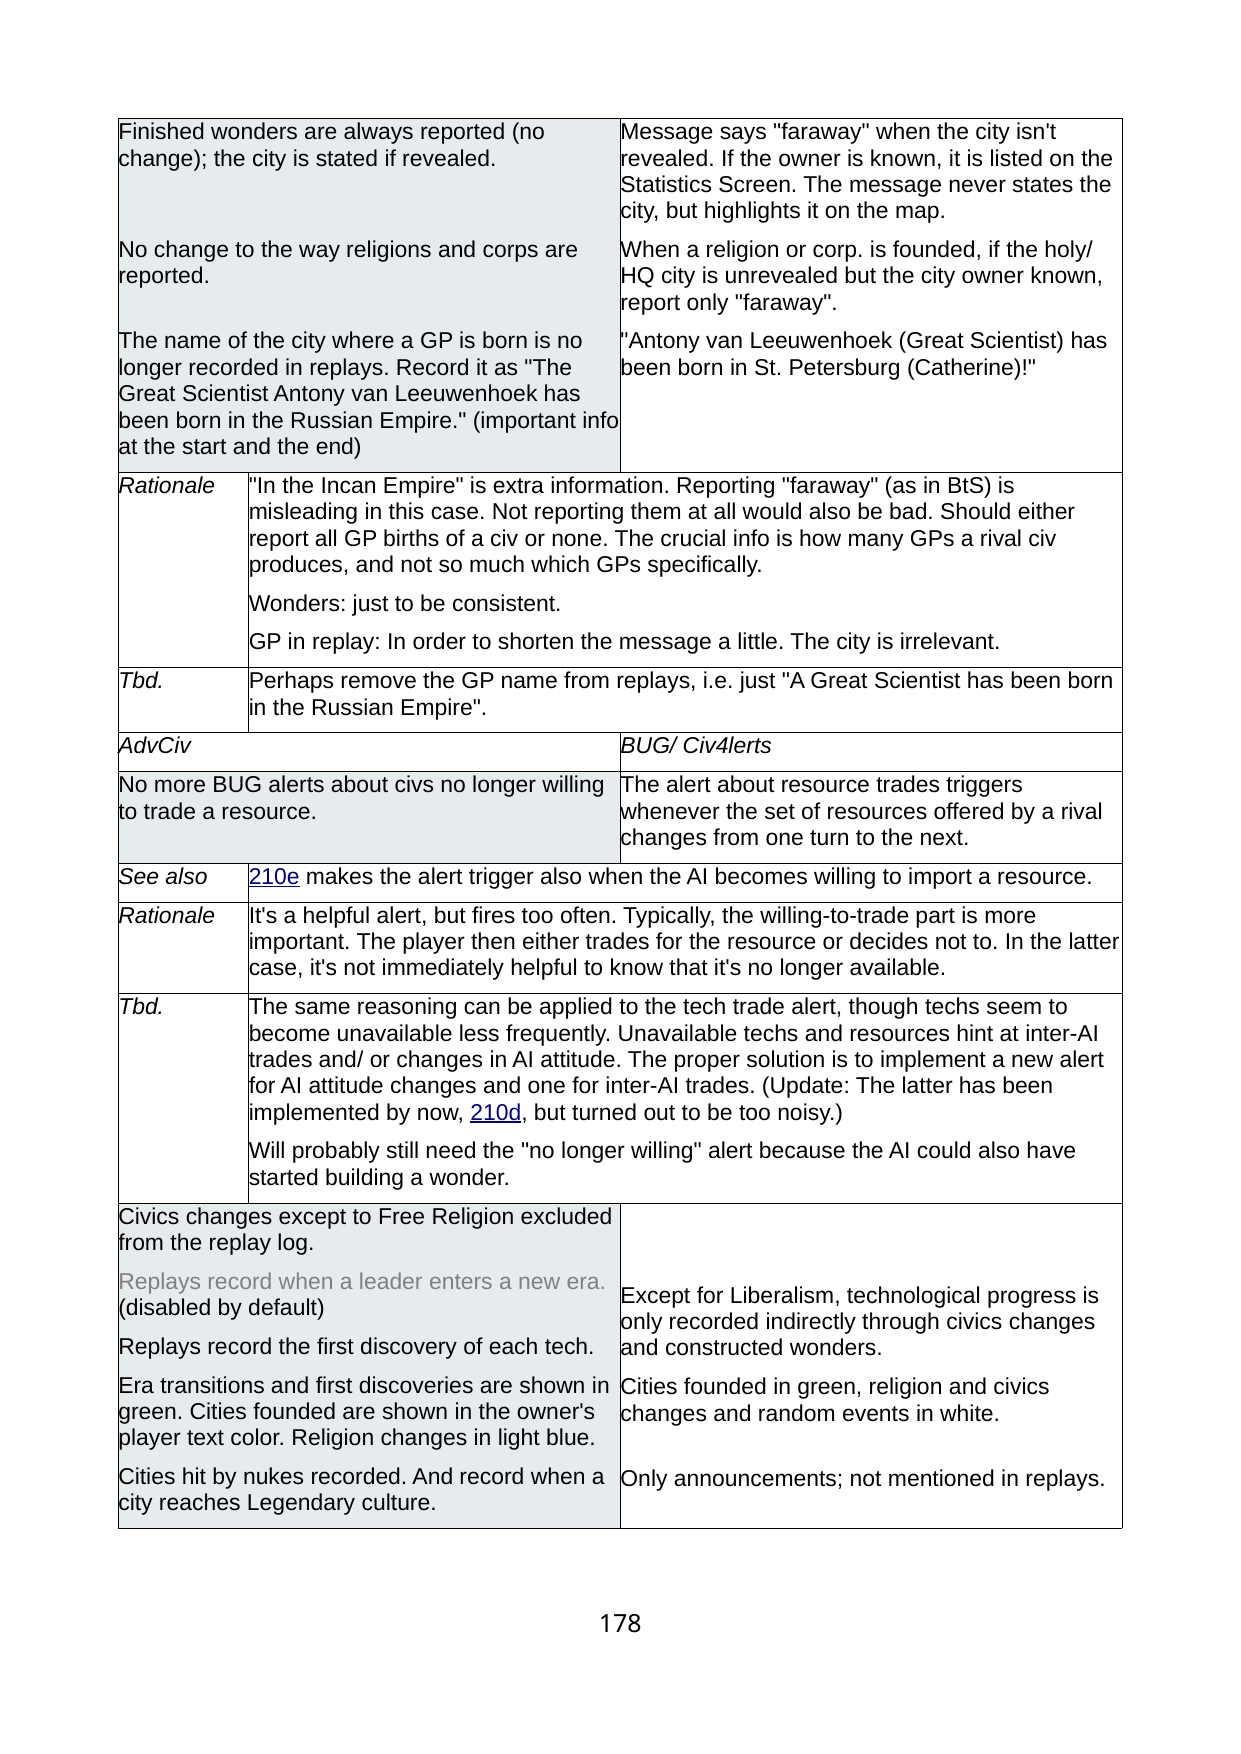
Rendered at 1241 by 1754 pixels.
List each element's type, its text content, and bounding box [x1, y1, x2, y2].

table_cell Tbd. [119, 994, 248, 1202]
table_cell Perhaps remove the GP name from replays, i.e. just "A Great Scientist has been born in the Russian Empire". [249, 668, 1122, 732]
table_cell BUG/ Civ4lerts [621, 733, 1122, 771]
table_cell "In the Incan Empire" is extra information. Reporting "faraway" (as in BtS) is misleading in this case. Not reporting them at all would also be bad. Should either report all GP births of a civ or none. The crucial info is how many GPs a rival civ produces, and not so much which GPs specifically. Wonders: just to be consistent. GP in replay: In order to shorten the message a little. The city is irrelevant. [249, 473, 1122, 667]
table_cell Rationale [119, 473, 248, 667]
table_cell No more BUG alerts about civs no longer willing to trade a resource. [119, 772, 620, 863]
table_cell Tbd. [119, 668, 248, 732]
table_cell The alert about resource trades triggers whenever the set of resources offered by a rival changes from one turn to the next. [621, 772, 1122, 863]
table_cell The same reasoning can be applied to the tech trade alert, though techs seem to become unavailable less frequently. Unavailable techs and resources hint at inter-AI trades and/ or changes in AI attitude. The proper solution is to implement a new alert for AI attitude changes and one for inter-AI trades. (Update: The latter has been implemented by now, 210d, but turned out to be too noisy.) Will probably still need the "no longer willing" alert because the AI could also have started building a wonder. [249, 994, 1122, 1202]
table_cell Finished wonders are always reported (no change); the city is stated if revealed. No change to the way religions and corps are reported. The name of the city where a GP is born is no longer recorded in replays. Record it as "The Great Scientist Antony van Leeuwenhoek has been born in the Russian Empire." (important info at the start and the end) [119, 119, 620, 472]
table_cell Civics changes except to Free Religion excluded from the replay log. Replays record when a leader enters a new era. (disabled by default) Replays record the first discovery of each tech. Era transitions and first discoveries are shown in green. Cities founded are shown in the owner's player text color. Religion changes in light blue. Cities hit by nukes recorded. And record when a city reaches Legendary culture. [119, 1204, 620, 1528]
table_cell Except for Liberalism, technological progress is only recorded indirectly through civics changes and constructed wonders. Cities founded in green, religion and civics changes and random events in white. Only announcements; not mentioned in replays. [621, 1204, 1122, 1528]
table_cell AdvCiv [119, 733, 620, 771]
table_cell 210e makes the alert trigger also when the AI becomes willing to import a resource. [249, 864, 1122, 902]
table_cell Rationale [119, 903, 248, 993]
table_cell It's a helpful alert, but fires too often. Typically, the willing-to-trade part is more important. The player then either trades for the resource or decides not to. In the latter case, it's not immediately helpful to know that it's no longer available. [249, 903, 1122, 993]
table_cell Message says "faraway" when the city isn't revealed. If the owner is known, it is listed on the Statistics Screen. The message never states the city, but highlights it on the map. When a religion or corp. is founded, if the holy/ HQ city is unrevealed but the city owner known, report only "faraway". "Antony van Leeuwenhoek (Great Scientist) has been born in St. Petersburg (Catherine)!" [621, 119, 1122, 472]
table_cell See also [119, 864, 248, 902]
